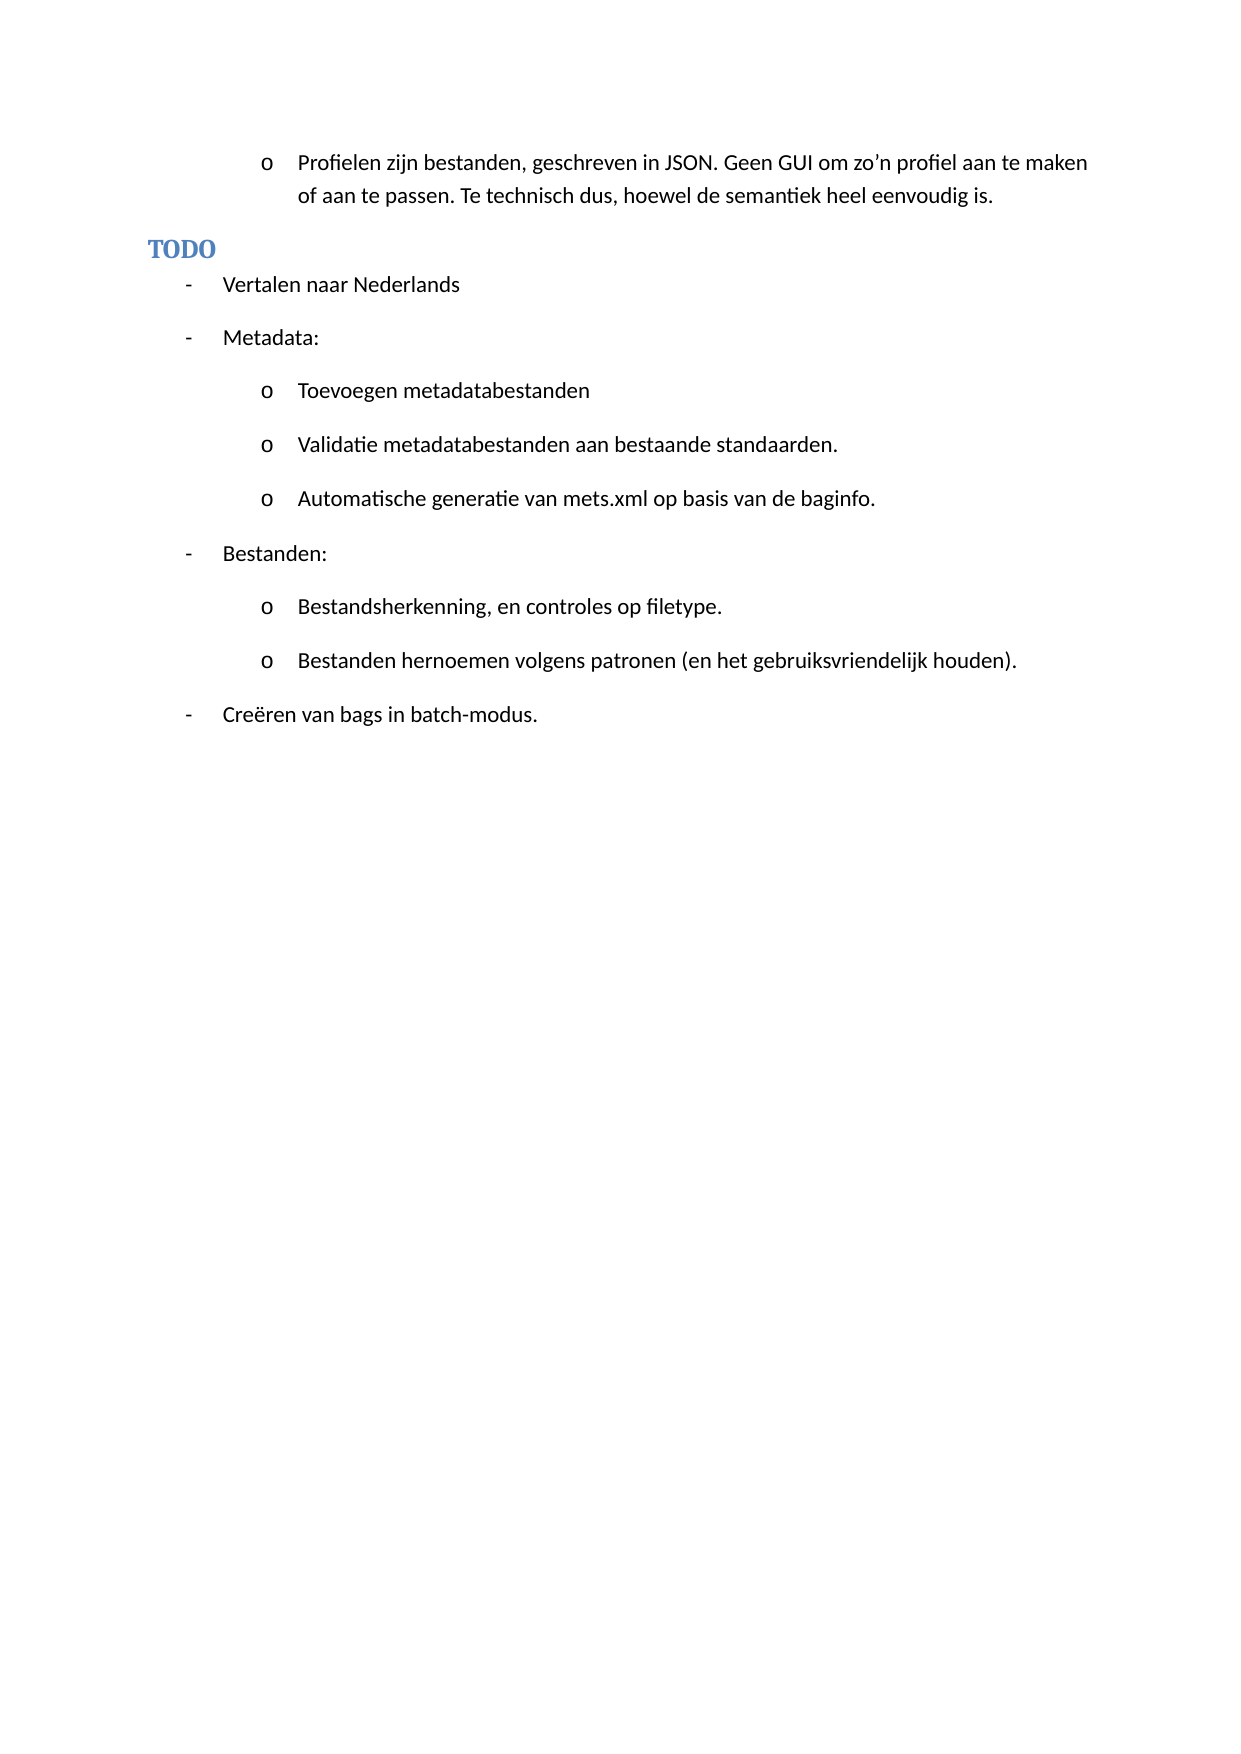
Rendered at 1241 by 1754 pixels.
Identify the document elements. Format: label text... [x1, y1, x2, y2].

list Bestanden: [185, 539, 1093, 567]
list Validatie metadatabestanden aan bestaande standaarden. [260, 430, 1093, 459]
list Vertalen naar Nederlands [185, 270, 1093, 298]
list Toevoegen metadatabestanden [260, 376, 1093, 405]
list Creëren van bags in batch-modus. [185, 701, 1093, 729]
list Bestandsherkenning, en controles op filetype. [260, 592, 1093, 621]
list Profielen zijn bestanden, geschreven in JSON. Geen GUI om zo’n profiel aan te maken of aan te passen. Te technisch dus, hoewel de semantiek heel eenvoudig is. [260, 148, 1093, 209]
subtitle TODO [148, 234, 1093, 265]
list Bestanden hernoemen volgens patronen (en het gebruiksvriendelijk houden). [260, 646, 1093, 675]
list Automatische generatie van mets.xml op basis van de baginfo. [260, 484, 1093, 514]
list Metadata: [185, 323, 1093, 351]
